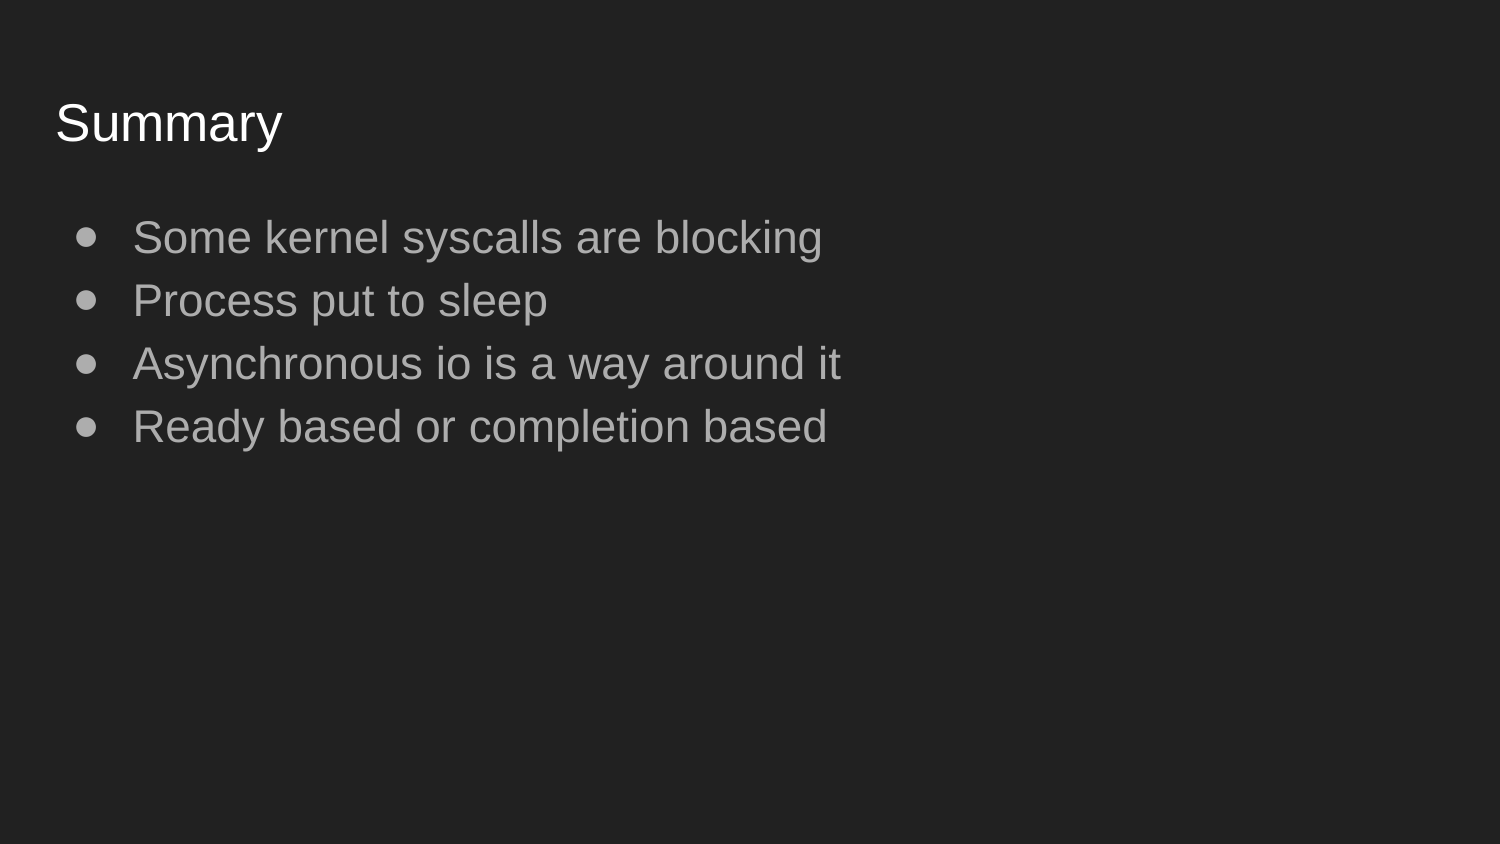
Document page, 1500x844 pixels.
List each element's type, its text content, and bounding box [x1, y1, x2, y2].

list Some kernel syscalls are blocking Process put to sleep Asynchronous io is a way around it Ready based or completion based [42, 184, 1500, 618]
title Summary [40, 72, 920, 167]
